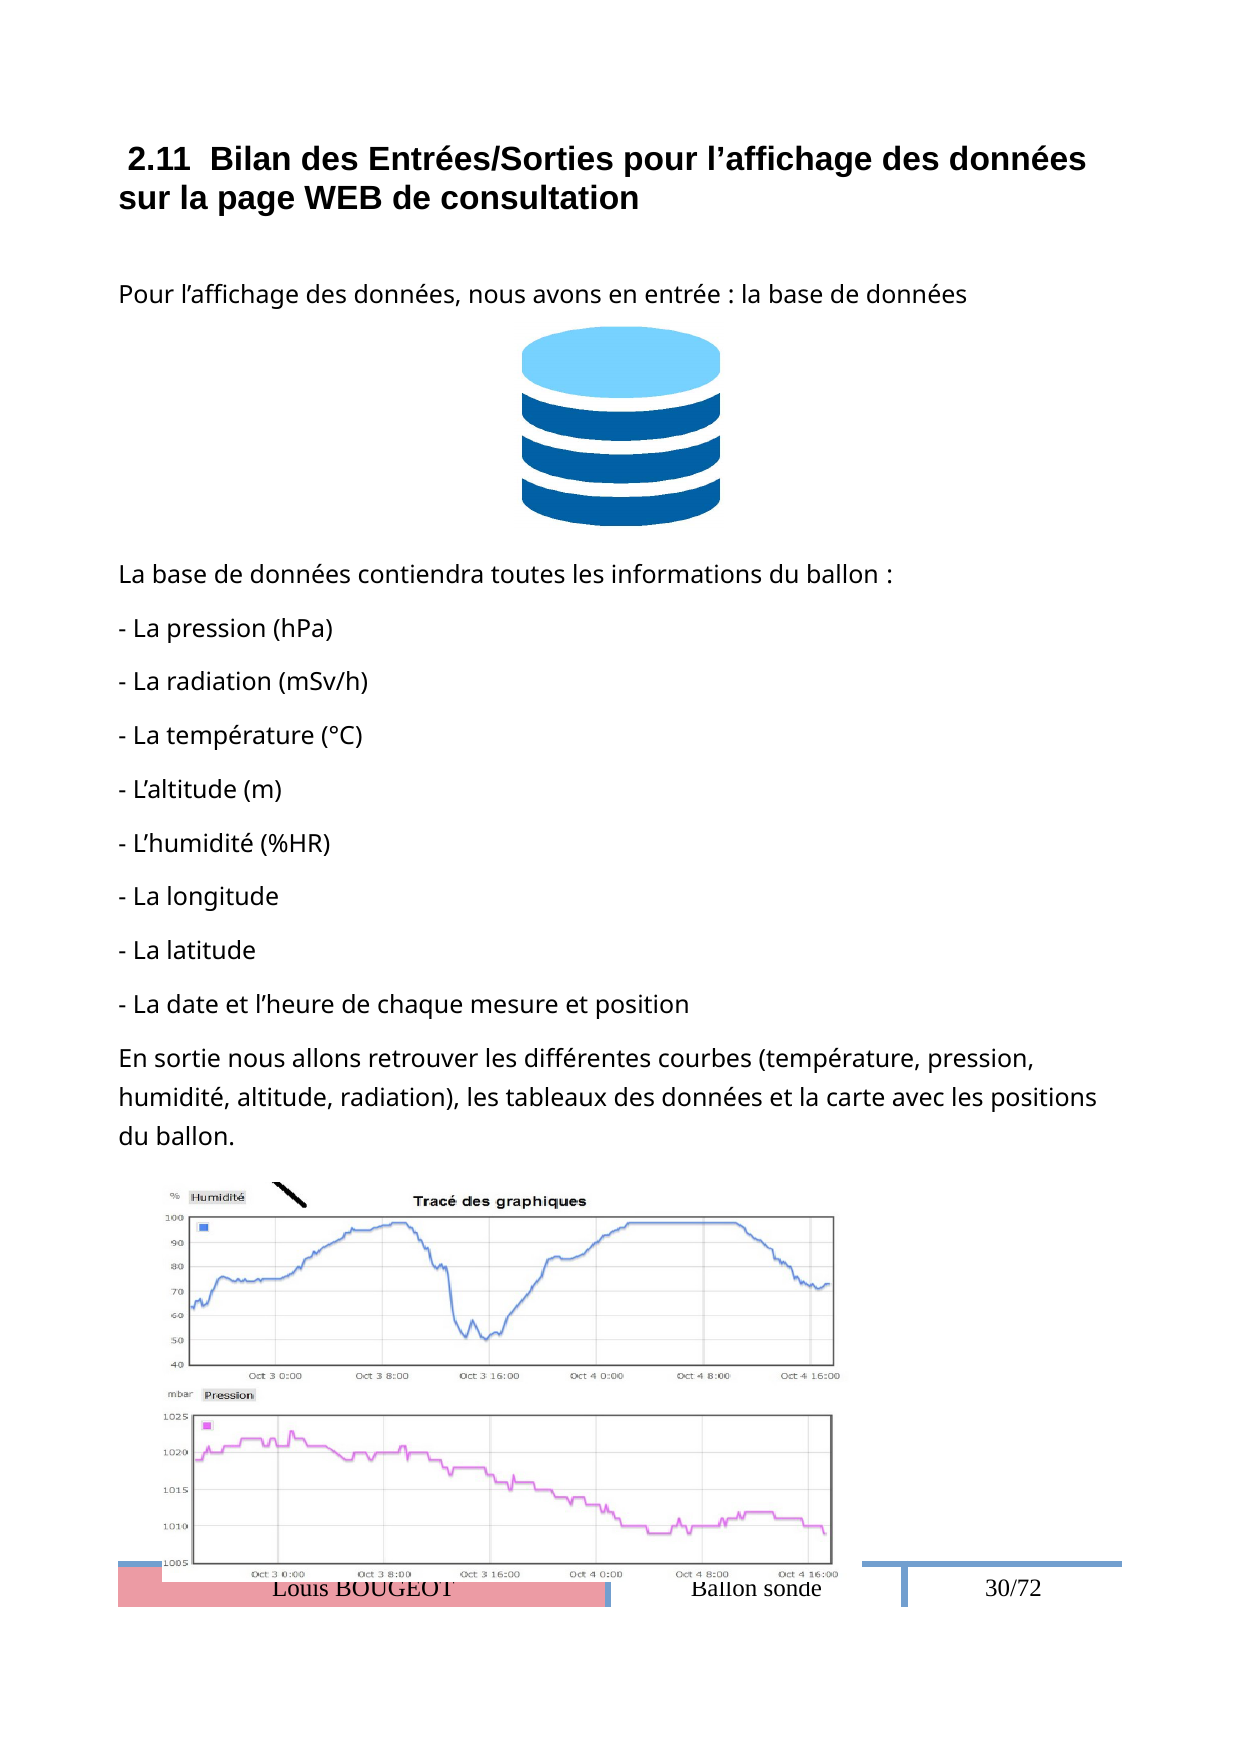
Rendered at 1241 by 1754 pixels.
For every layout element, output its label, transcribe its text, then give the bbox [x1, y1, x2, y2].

text - La longitude [118, 879, 1122, 913]
text - La température (°C) [118, 718, 1122, 752]
picture [162, 1182, 862, 1582]
text - L’altitude (m) [118, 772, 1122, 806]
text - L’humidité (%HR) [118, 825, 1122, 859]
text - La date et l’heure de chaque mesure et position [118, 987, 1122, 1021]
text - La pression (hPa) [118, 610, 1122, 644]
subtitle Bilan des Entrées/Sorties pour l’affichage des données sur la page WEB de consultation [118, 139, 1122, 216]
text - La radiation (mSv/h) [118, 664, 1122, 698]
text Pour l’affichage des données, nous avons en entrée : la base de données [118, 276, 1122, 310]
text La base de données contiendra toutes les informations du ballon : [118, 557, 1122, 591]
text En sortie nous allons retrouver les différentes courbes (température, pression, humidité, altitude, radiation), les tableaux des données et la carte avec les positions du ballon. [118, 1040, 1122, 1153]
picture [665, 322, 725, 529]
text - La latitude [118, 933, 1122, 967]
